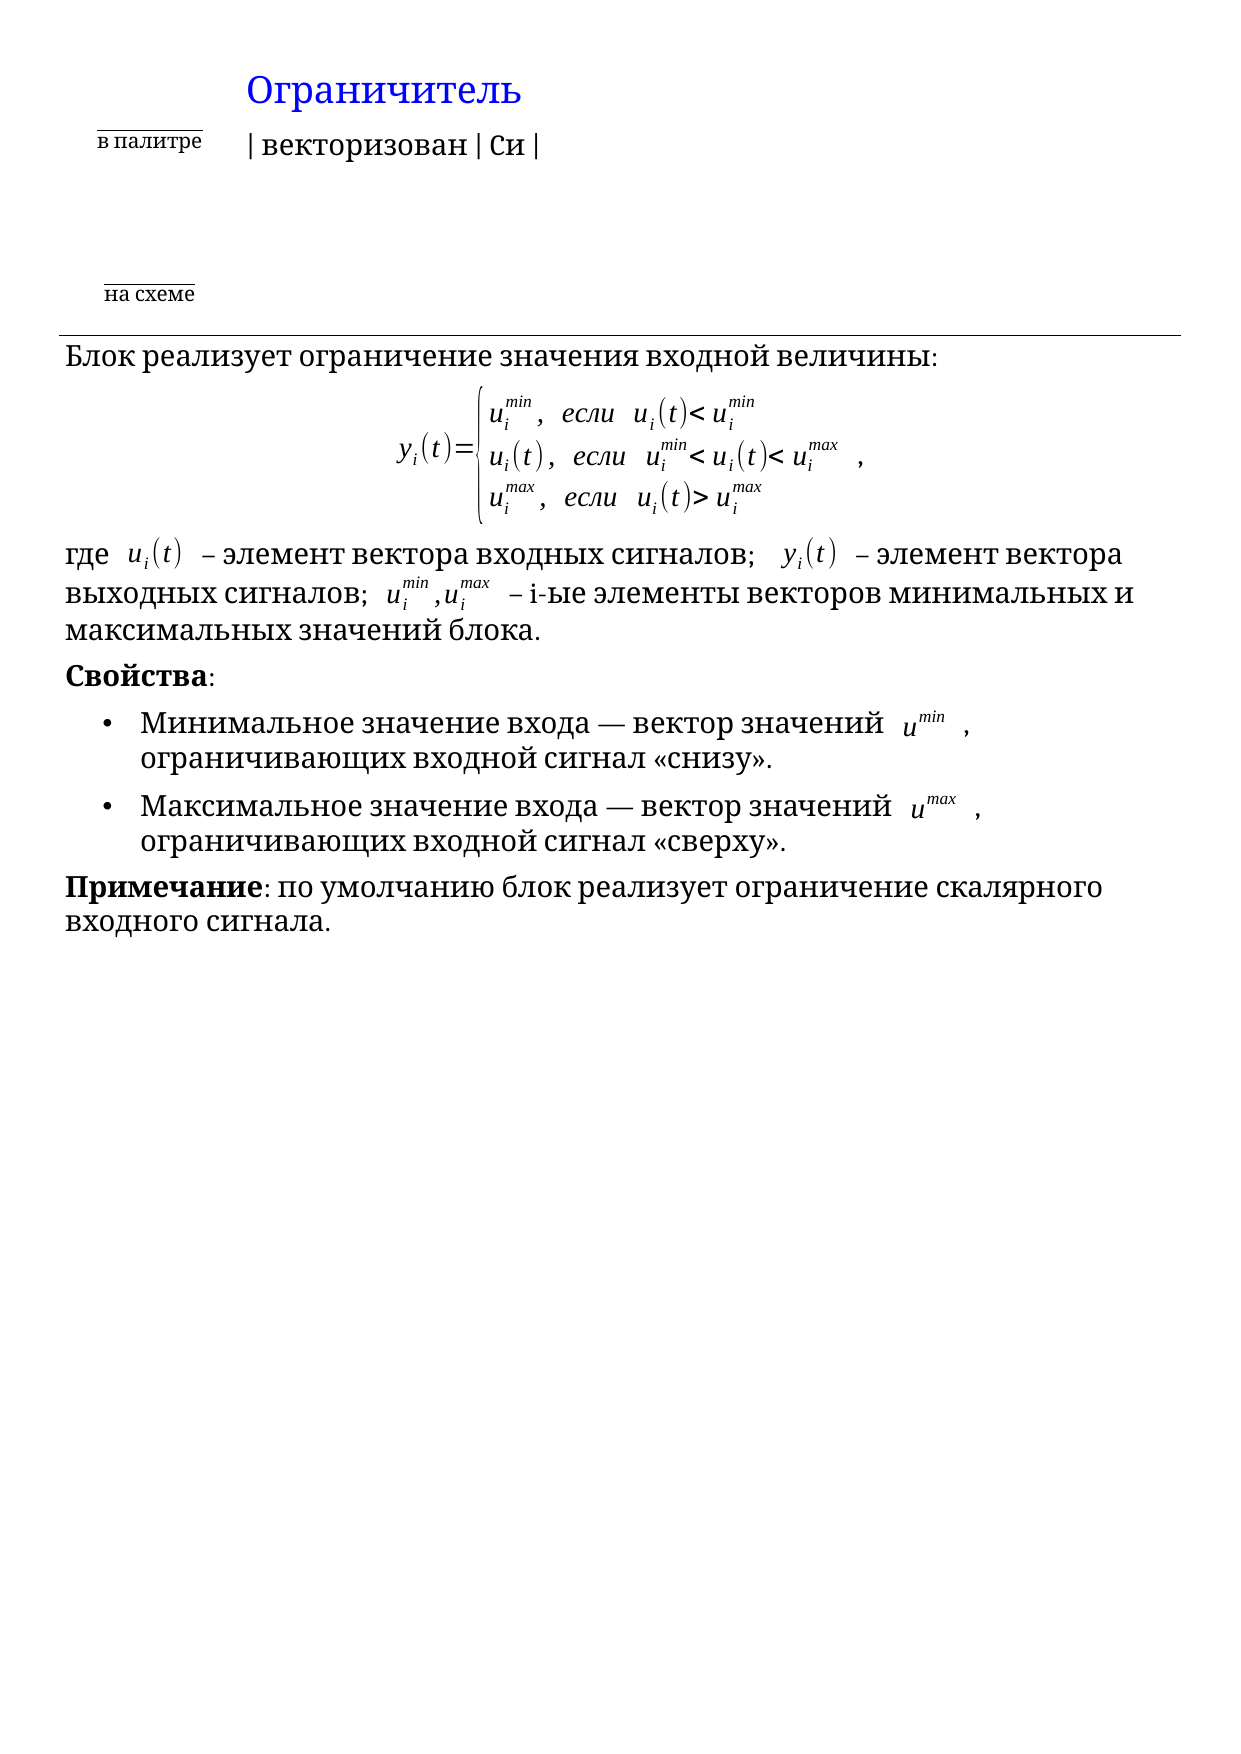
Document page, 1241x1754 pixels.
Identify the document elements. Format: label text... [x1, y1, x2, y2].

table_cell на схеме [59, 277, 240, 334]
table_cell [59, 181, 240, 277]
table_cell [240, 277, 1181, 334]
table_cell | векторизован | Cи | [240, 124, 1181, 181]
table_cell Блок реализует ограничение значения входной величины: , где– элемент вектора входных сигналов; – элемент вектора выходных сигналов;– i-ые элементы векторов минимальных и максимальных значений блока. Свойства: Минимальное значение входа — вектор значений, ограничивающих входной сигнал «снизу». Максимальное значение входа — вектор значений, ограничивающих входной сигнал «сверху». Примечание: по умолчанию блок реализует ограничение скалярного входного сигнала. [59, 336, 1181, 956]
table_header Ограничитель [240, 59, 1181, 124]
table_cell в палитре [59, 124, 240, 181]
table_header [59, 59, 240, 124]
table_cell [240, 181, 1181, 277]
